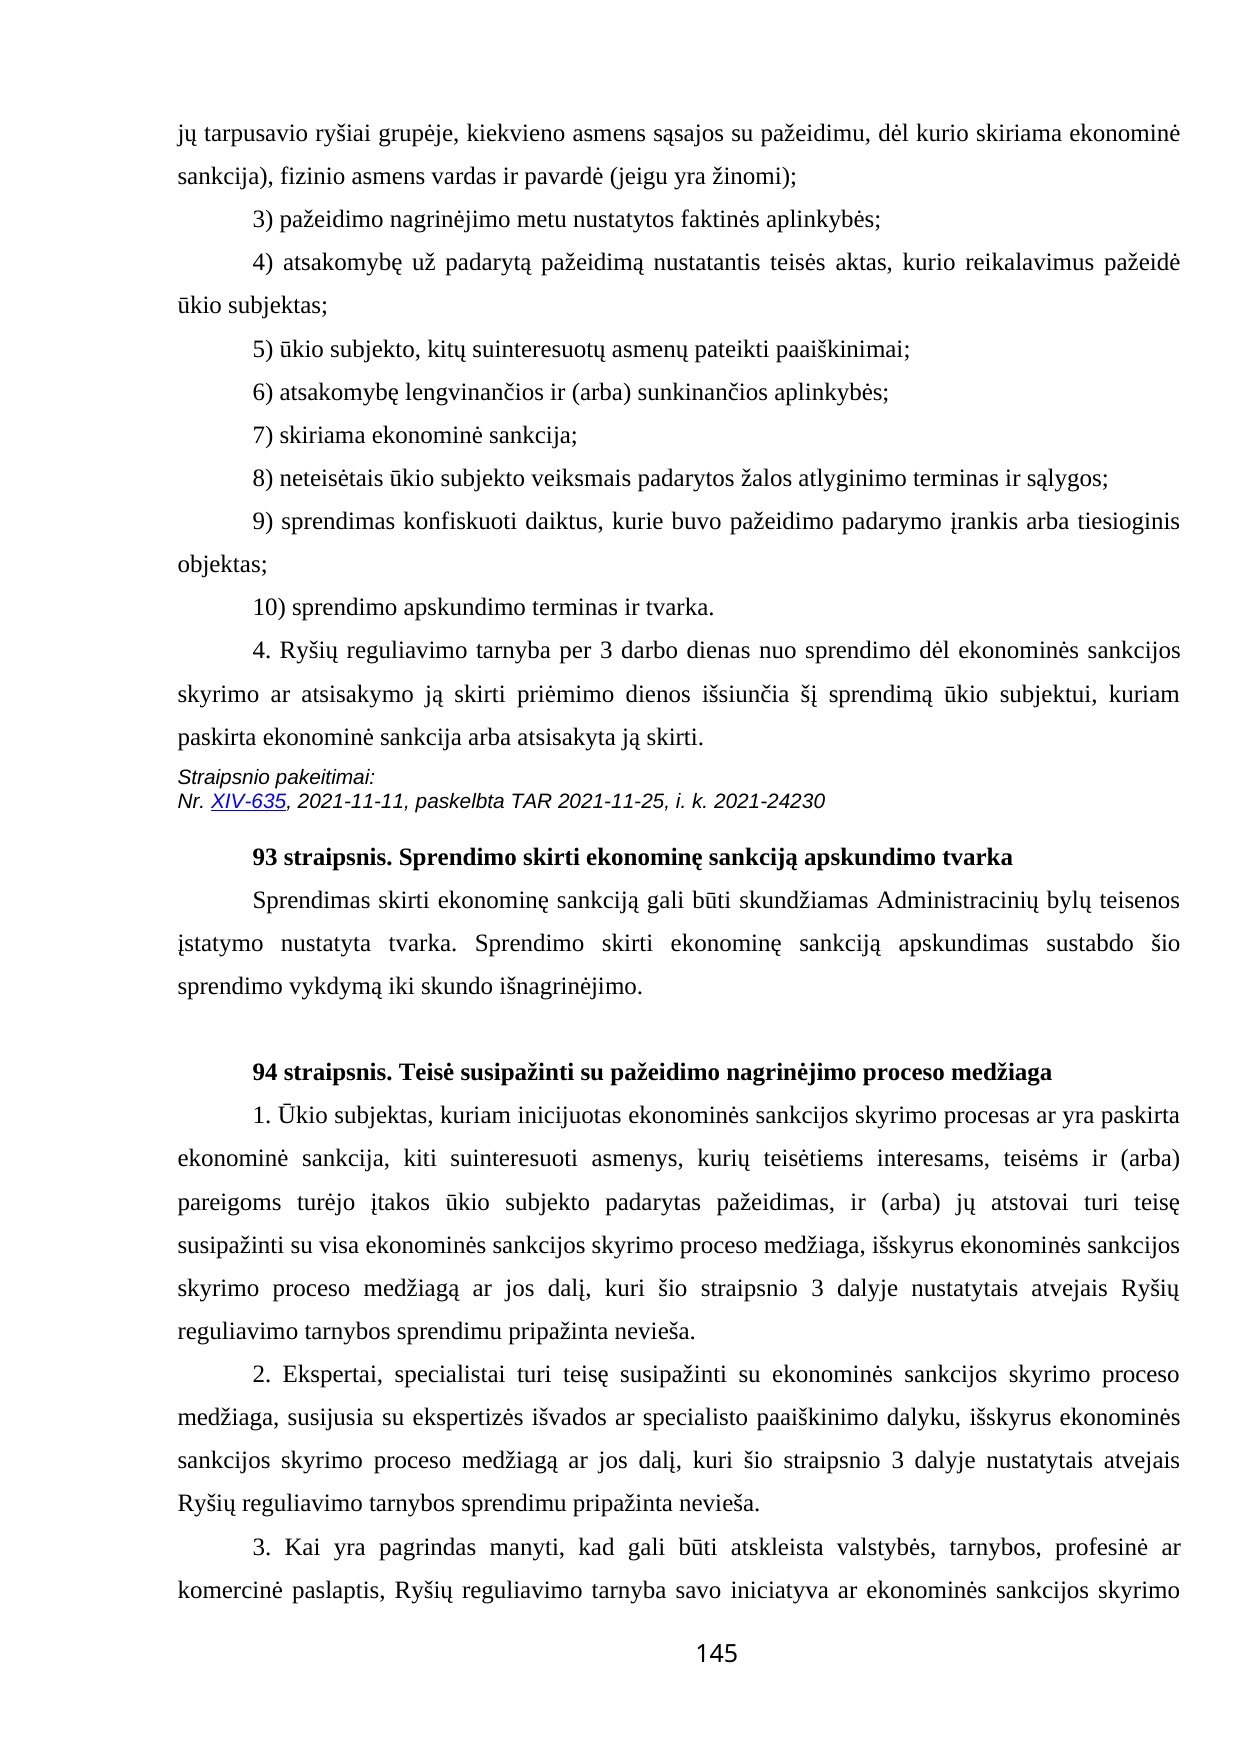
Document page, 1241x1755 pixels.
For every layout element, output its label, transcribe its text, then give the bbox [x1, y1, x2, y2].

text 4. Ryšių reguliavimo tarnyba per 3 darbo dienas nuo sprendimo dėl ekonominės sankcijos skyrimo ar atsisakymo ją skirti priėmimo dienos išsiunčia šį sprendimą ūkio subjektui, kuriam paskirta ekonominė sankcija arba atsisakyta ją skirti. [177, 636, 1181, 751]
text 94 straipsnis. Teisė susipažinti su pažeidimo nagrinėjimo proceso medžiaga [177, 1057, 1181, 1086]
text 8) neteisėtais ūkio subjekto veiksmais padarytos žalos atlyginimo terminas ir sąlygos; [177, 463, 1181, 492]
text 4) atsakomybę už padarytą pažeidimą nustatantis teisės aktas, kurio reikalavimus pažeidė ūkio subjektas; [177, 247, 1181, 319]
text jų tarpusavio ryšiai grupėje, kiekvieno asmens sąsajos su pažeidimu, dėl kurio skiriama ekonominė sankcija), fizinio asmens vardas ir pavardė (jeigu yra žinomi); [177, 118, 1181, 190]
text Sprendimas skirti ekonominę sankciją gali būti skundžiamas Administracinių bylų teisenos įstatymo nustatyta tvarka. Sprendimo skirti ekonominę sankciją apskundimas sustabdo šio sprendimo vykdymą iki skundo išnagrinėjimo. [177, 885, 1181, 1000]
text 93 straipsnis. Sprendimo skirti ekonominę sankciją apskundimo tvarka [177, 842, 1181, 870]
text 5) ūkio subjekto, kitų suinteresuotų asmenų pateikti paaiškinimai; [177, 334, 1181, 362]
text 2. Ekspertai, specialistai turi teisę susipažinti su ekonominės sankcijos skyrimo proceso medžiaga, susijusia su ekspertizės išvados ar specialisto paaiškinimo dalyku, išskyrus ekonominės sankcijos skyrimo proceso medžiagą ar jos dalį, kuri šio straipsnio 3 dalyje nustatytais atvejais Ryšių reguliavimo tarnybos sprendimu pripažinta nevieša. [177, 1359, 1181, 1517]
text Nr. XIV-635, 2021-11-11, paskelbta TAR 2021-11-25, i. k. 2021-24230 [177, 789, 1181, 813]
text 7) skiriama ekonominė sankcija; [177, 420, 1181, 449]
text Straipsnio pakeitimai: [177, 765, 1181, 789]
text 6) atsakomybę lengvinančios ir (arba) sunkinančios aplinkybės; [177, 377, 1181, 406]
text 3) pažeidimo nagrinėjimo metu nustatytos faktinės aplinkybės; [177, 204, 1181, 233]
text 10) sprendimo apskundimo terminas ir tvarka. [177, 592, 1181, 621]
text 9) sprendimas konfiskuoti daiktus, kurie buvo pažeidimo padarymo įrankis arba tiesioginis objektas; [177, 506, 1181, 578]
text 3. Kai yra pagrindas manyti, kad gali būti atskleista valstybės, tarnybos, profesinė ar komercinė paslaptis, Ryšių reguliavimo tarnyba savo iniciatyva ar ekonominės sankcijos skyrimo [177, 1532, 1181, 1603]
text 1. Ūkio subjektas, kuriam inicijuotas ekonominės sankcijos skyrimo procesas ar yra paskirta ekonominė sankcija, kiti suinteresuoti asmenys, kurių teisėtiems interesams, teisėms ir (arba) pareigoms turėjo įtakos ūkio subjekto padarytas pažeidimas, ir (arba) jų atstovai turi teisę susipažinti su visa ekonominės sankcijos skyrimo proceso medžiaga, išskyrus ekonominės sankcijos skyrimo proceso medžiagą ar jos dalį, kuri šio straipsnio 3 dalyje nustatytais atvejais Ryšių reguliavimo tarnybos sprendimu pripažinta nevieša. [177, 1100, 1181, 1345]
